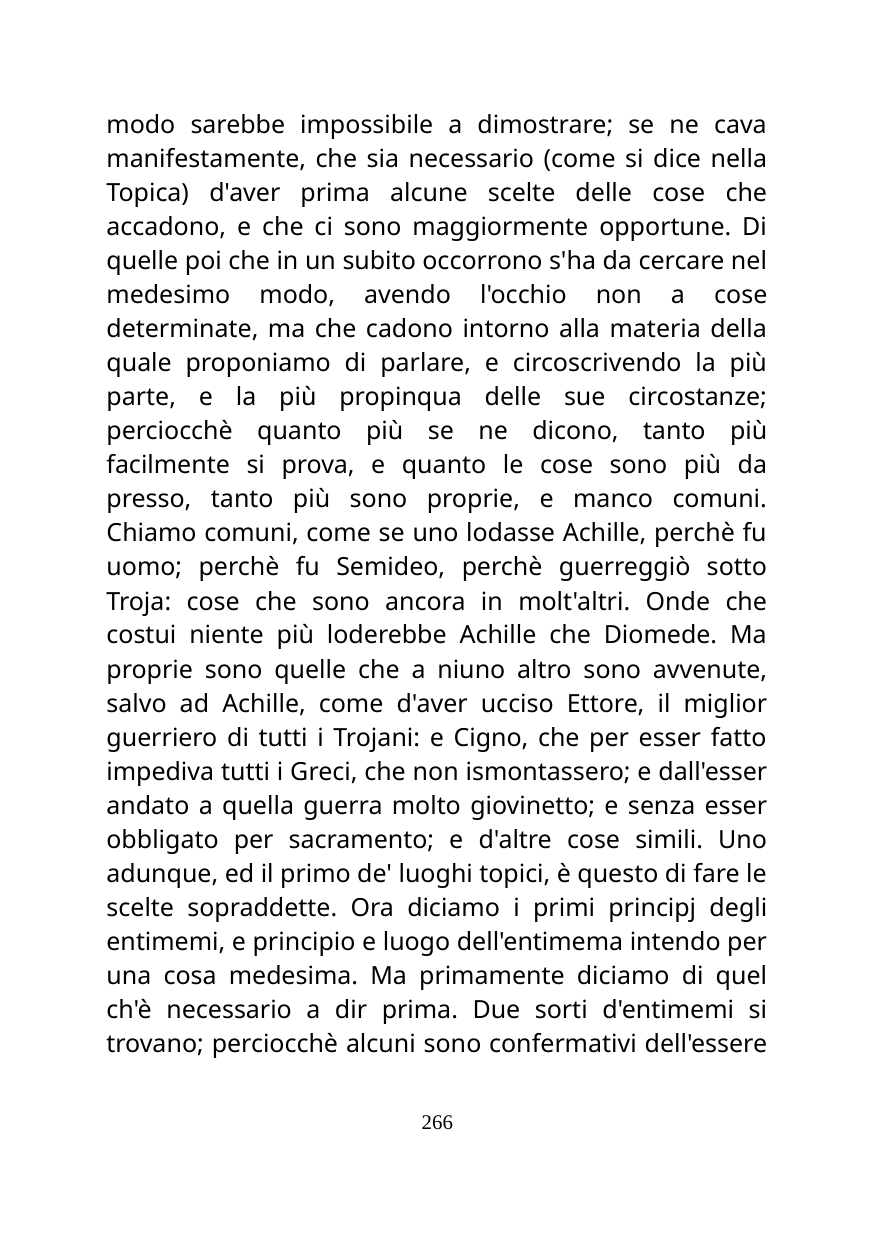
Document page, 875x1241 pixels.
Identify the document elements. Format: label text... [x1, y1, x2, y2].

text modo sarebbe impossibile a dimostrare; se ne cava manifestamente, che sia necessario (come si dice nella Topica) d'aver prima alcune scelte delle cose che accadono, e che ci sono maggiormente opportune. Di quelle poi che in un subito occorrono s'ha da cercare nel medesimo modo, avendo l'occhio non a cose determinate, ma che cadono intorno alla materia della quale proponiamo di parlare, e circoscrivendo la più parte, e la più propinqua delle sue circostanze; perciocchè quanto più se ne dicono, tanto più facilmente si prova, e quanto le cose sono più da presso, tanto più sono proprie, e manco comuni. Chiamo comuni, come se uno lodasse Achille, perchè fu uomo; perchè fu Semideo, perchè guerreggiò sotto Troja: cose che sono ancora in molt'altri. Onde che costui niente più loderebbe Achille che Diomede. Ma proprie sono quelle che a niuno altro sono avvenute, salvo ad Achille, come d'aver ucciso Ettore, il miglior guerriero di tutti i Trojani: e Cigno, che per esser fatto impediva tutti i Greci, che non ismontassero; e dall'esser andato a quella guerra molto giovinetto; e senza esser obbligato per sacramento; e d'altre cose simili. Uno adunque, ed il primo de' luoghi topici, è questo di fare le scelte sopraddette. Ora diciamo i primi principj degli entimemi, e principio e luogo dell'entimema intendo per una cosa medesima. Ma primamente diciamo di quel ch'è necessario a dir prima. Due sorti d'entimemi si trovano; perciocchè alcuni sono confermativi dell'essere [106, 106, 768, 1060]
